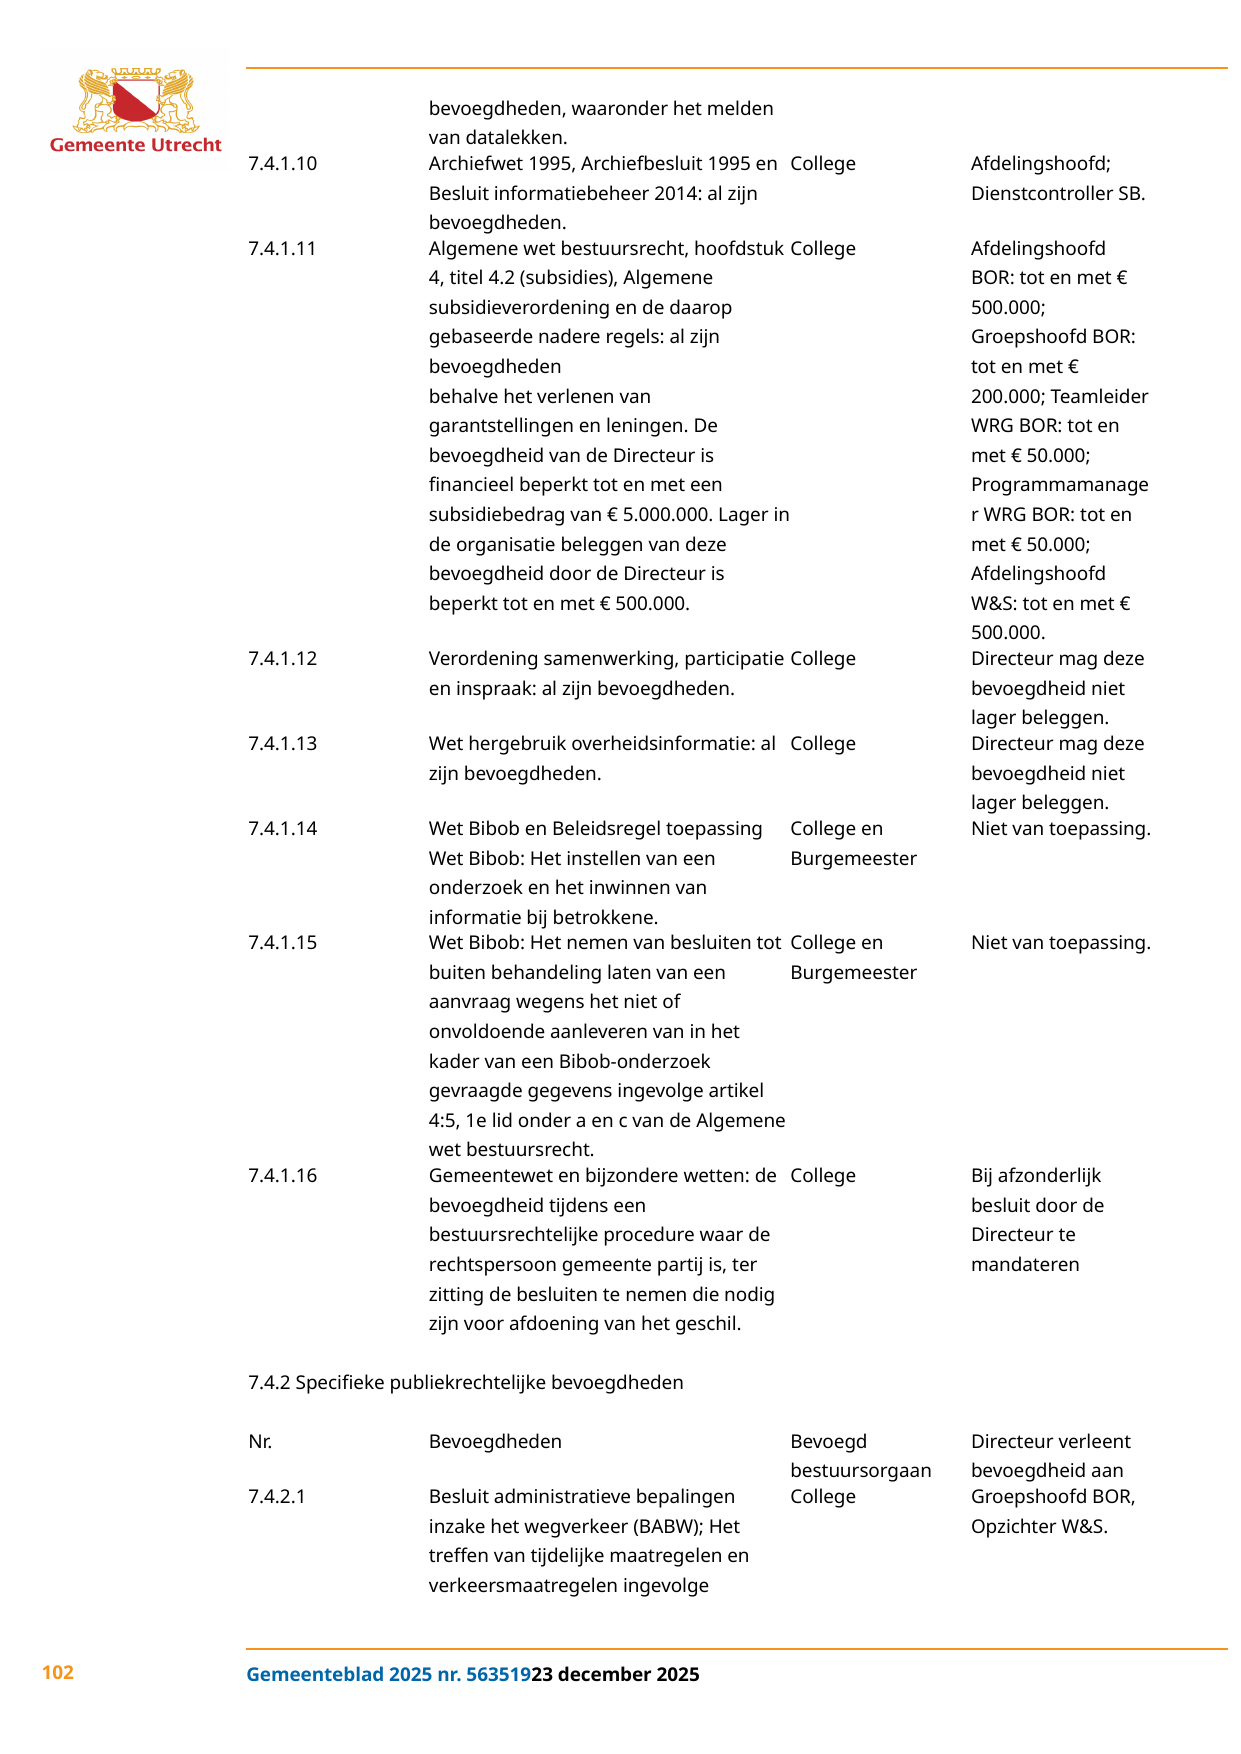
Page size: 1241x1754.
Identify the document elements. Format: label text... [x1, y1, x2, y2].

table_cell Archiefwet 1995, Archiefbesluit 1995 en Besluit informatiebeheer 2014: al zijn bevoegdheden. [429, 150, 790, 235]
table_cell Directeur mag deze bevoegdheid niet lager beleggen. [971, 645, 1152, 730]
table_cell [971, 95, 1152, 150]
table_cell Verordening samenwerking, participatie en inspraak: al zijn bevoegdheden. [429, 645, 790, 730]
table_cell Niet van toepassing. [971, 815, 1152, 929]
table_cell College [790, 235, 971, 645]
table_cell 7.4.1.15 [248, 930, 429, 1162]
table_header Nr. [248, 1428, 429, 1483]
table_cell Algemene wet bestuursrecht, hoofdstuk 4, titel 4.2 (subsidies), Algemene subsidieverordening en de daarop gebaseerde nadere regels: al zijn bevoegdheden behalve het verlenen van garantstellingen en leningen. De bevoegdheid van de Directeur is financieel beperkt tot en met een subsidiebedrag van € 5.000.000. Lager in de organisatie beleggen van deze bevoegdheid door de Directeur is beperkt tot en met € 500.000. [429, 235, 790, 645]
table_cell 7.4.1.14 [248, 815, 429, 929]
picture [41, 47, 231, 172]
table_cell 7.4.2.1 [248, 1484, 429, 1598]
table_cell 7.4.1.12 [248, 645, 429, 730]
table_cell Niet van toepassing. [971, 930, 1152, 1162]
table_cell bevoegdheden, waaronder het melden van datalekken. [429, 95, 790, 150]
table_header Bevoegdheden [429, 1428, 790, 1483]
table_cell College en Burgemeester [790, 815, 971, 929]
table_cell 7.4.1.16 [248, 1163, 429, 1336]
table_cell Afdelingshoofd; Dienstcontroller SB. [971, 150, 1152, 235]
table_cell College en Burgemeester [790, 930, 971, 1162]
table_header Bevoegd bestuursorgaan [790, 1428, 971, 1483]
table_cell Wet Bibob: Het nemen van besluiten tot buiten behandeling laten van een aanvraag wegens het niet of onvoldoende aanleveren van in het kader van een Bibob-onderzoek gevraagde gegevens ingevolge artikel 4:5, 1e lid onder a en c van de Algemene wet bestuursrecht. [429, 930, 790, 1162]
table_cell Besluit administratieve bepalingen inzake het wegverkeer (BABW); Het treffen van tijdelijke maatregelen en verkeersmaatregelen ingevolge [429, 1484, 790, 1598]
table_cell Groepshoofd BOR, Opzichter W&S. [971, 1484, 1152, 1598]
table_cell College [790, 150, 971, 235]
table_cell 7.4.1.13 [248, 730, 429, 815]
table_cell 7.4.1.11 [248, 235, 429, 645]
table_cell Afdelingshoofd BOR: tot en met € 500.000; Groepshoofd BOR: tot en met € 200.000; Teamleider WRG BOR: tot en met € 50.000; Programmamanager WRG BOR: tot en met € 50.000; Afdelingshoofd W&S: tot en met € 500.000. [971, 235, 1152, 645]
table_cell College [790, 645, 971, 730]
text 7.4.2 Specifieke publiekrechtelijke bevoegdheden [248, 1369, 1152, 1394]
table_cell Directeur mag deze bevoegdheid niet lager beleggen. [971, 730, 1152, 815]
table_cell Bij afzonderlijk besluit door de Directeur te mandateren [971, 1163, 1152, 1336]
table_cell [248, 95, 429, 150]
table_cell Wet Bibob en Beleidsregel toepassing Wet Bibob: Het instellen van een onderzoek en het inwinnen van informatie bij betrokkene. [429, 815, 790, 929]
table_header Directeur verleent bevoegdheid aan [971, 1428, 1152, 1483]
table_cell College [790, 1484, 971, 1598]
table_cell [790, 95, 971, 150]
table_cell Wet hergebruik overheidsinformatie: al zijn bevoegdheden. [429, 730, 790, 815]
table_cell College [790, 1163, 971, 1336]
table_cell College [790, 730, 971, 815]
table_cell Gemeentewet en bijzondere wetten: de bevoegdheid tijdens een bestuursrechtelijke procedure waar de rechtspersoon gemeente partij is, ter zitting de besluiten te nemen die nodig zijn voor afdoening van het geschil. [429, 1163, 790, 1336]
table_cell 7.4.1.10 [248, 150, 429, 235]
